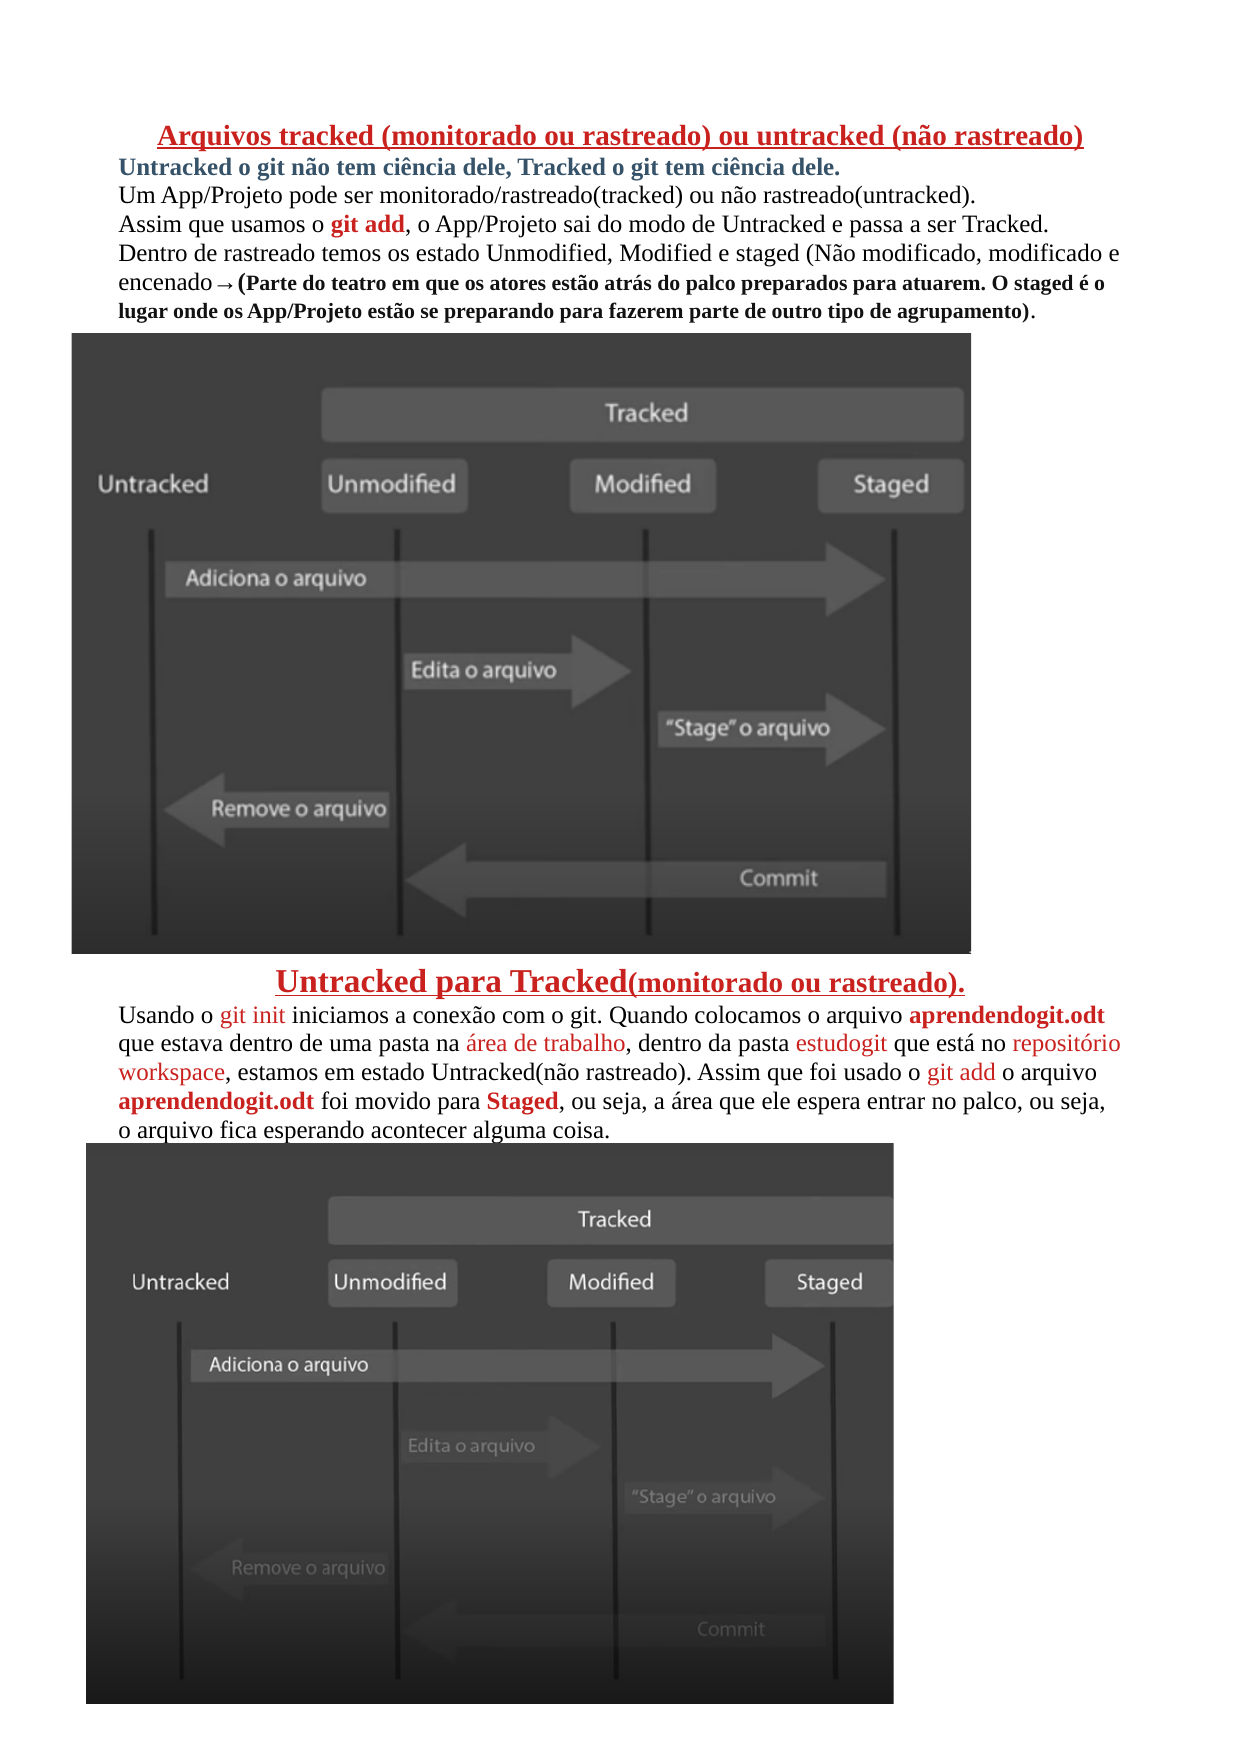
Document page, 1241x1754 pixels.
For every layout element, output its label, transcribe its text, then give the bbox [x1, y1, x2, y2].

text Dentro de rastreado temos os estado Unmodified, Modified e staged (Não modificado, modificado e encenado→(Parte do teatro em que os atores estão atrás do palco preparados para atuarem. O staged é o lugar onde os App/Projeto estão se preparando para fazerem parte de outro tipo de agrupamento). [118, 238, 1122, 324]
text Arquivos tracked (monitorado ou rastreado) ou untracked (não rastreado) [118, 118, 1122, 152]
text Assim que usamos o git add, o App/Projeto sai do modo de Untracked e passa a ser Tracked. [118, 209, 1122, 238]
text Untracked o git não tem ciência dele, Tracked o git tem ciência dele. [118, 152, 1122, 180]
text Um App/Projeto pode ser monitorado/rastreado(tracked) ou não rastreado(untracked). [118, 180, 1122, 209]
picture [86, 1143, 894, 1704]
text Untracked para Tracked(monitorado ou rastreado). [118, 961, 1122, 1000]
picture [71, 333, 972, 954]
text Usando o git init iniciamos a conexão com o git. Quando colocamos o arquivo aprendendogit.odt que estava dentro de uma pasta na área de trabalho, dentro da pasta estudogit que está no repositório workspace, estamos em estado Untracked(não rastreado). Assim que foi usado o git add o arquivo aprendendogit.odt foi movido para Staged, ou seja, a área que ele espera entrar no palco, ou seja, o arquivo fica esperando acontecer alguma coisa. [118, 1000, 1122, 1143]
